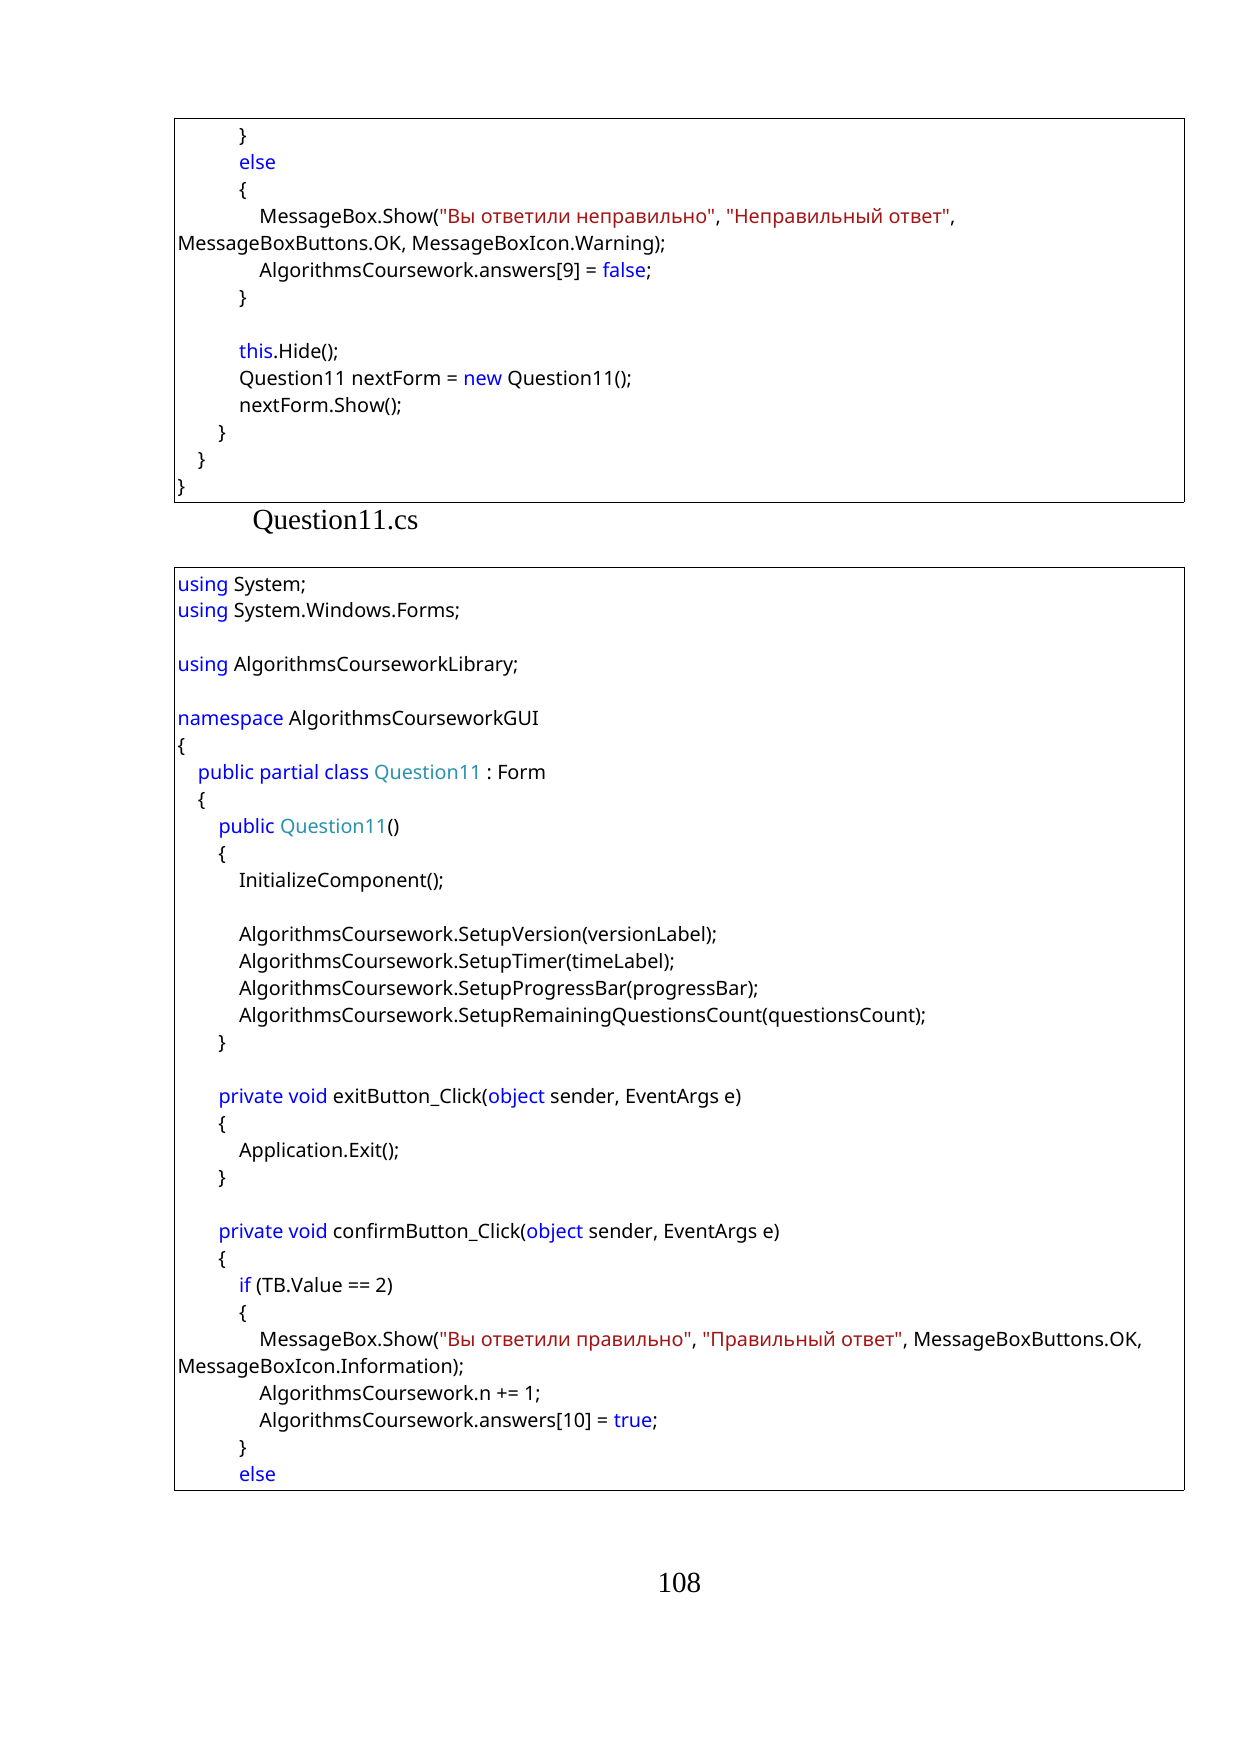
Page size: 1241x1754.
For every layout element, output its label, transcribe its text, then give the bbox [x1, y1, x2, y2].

text } [177, 1028, 1181, 1055]
text public partial class Question11 : Form [177, 759, 1181, 786]
text } [177, 1433, 1181, 1457]
text AlgorithmsCoursework.answers[9] = false; [177, 256, 1181, 283]
text { [177, 786, 1181, 813]
text using System.Windows.Forms; [177, 597, 1181, 624]
text private void confirmButton_Click(object sender, EventArgs e) [177, 1217, 1181, 1244]
text Question11 nextForm = new Question11(); [177, 364, 1181, 391]
text } [177, 445, 1181, 469]
text this.Hide(); [177, 337, 1181, 364]
text { [177, 732, 1181, 759]
text using AlgorithmsCourseworkLibrary; [177, 651, 1181, 678]
text { [177, 1298, 1181, 1325]
text } [177, 418, 1181, 445]
text AlgorithmsCoursework.SetupTimer(timeLabel); [177, 947, 1181, 974]
text AlgorithmsCoursework.n += 1; [177, 1379, 1181, 1406]
text AlgorithmsCoursework.SetupProgressBar(progressBar); [177, 974, 1181, 1001]
text MessageBox.Show("Вы ответили правильно", "Правильный ответ", MessageBoxButtons.OK, MessageBoxIcon.Information); [177, 1325, 1181, 1379]
text { [177, 1109, 1181, 1136]
text } [177, 1163, 1181, 1190]
text MessageBox.Show("Вы ответили неправильно", "Неправильный ответ", MessageBoxButtons.OK, MessageBoxIcon.Warning); [177, 202, 1181, 256]
text nextForm.Show(); [177, 391, 1181, 418]
text { [177, 175, 1181, 202]
text using System; [175, 568, 1184, 597]
text namespace AlgorithmsCourseworkGUI [177, 705, 1181, 732]
text AlgorithmsCoursework.SetupVersion(versionLabel); [177, 921, 1181, 947]
text else [177, 148, 1181, 175]
text } [175, 119, 1184, 148]
text } [175, 469, 1184, 502]
text } [177, 283, 1181, 310]
text Application.Exit(); [177, 1136, 1181, 1163]
text Question11.cs [177, 503, 1181, 535]
text AlgorithmsCoursework.SetupRemainingQuestionsCount(questionsCount); [177, 1001, 1181, 1028]
text private void exitButton_Click(object sender, EventArgs e) [177, 1082, 1181, 1109]
text if (TB.Value == 2) [177, 1271, 1181, 1298]
text { [177, 1244, 1181, 1271]
text AlgorithmsCoursework.answers[10] = true; [177, 1406, 1181, 1433]
text { [177, 839, 1181, 867]
text InitializeComponent(); [177, 867, 1181, 893]
text public Question11() [177, 813, 1181, 839]
text else [175, 1457, 1184, 1490]
